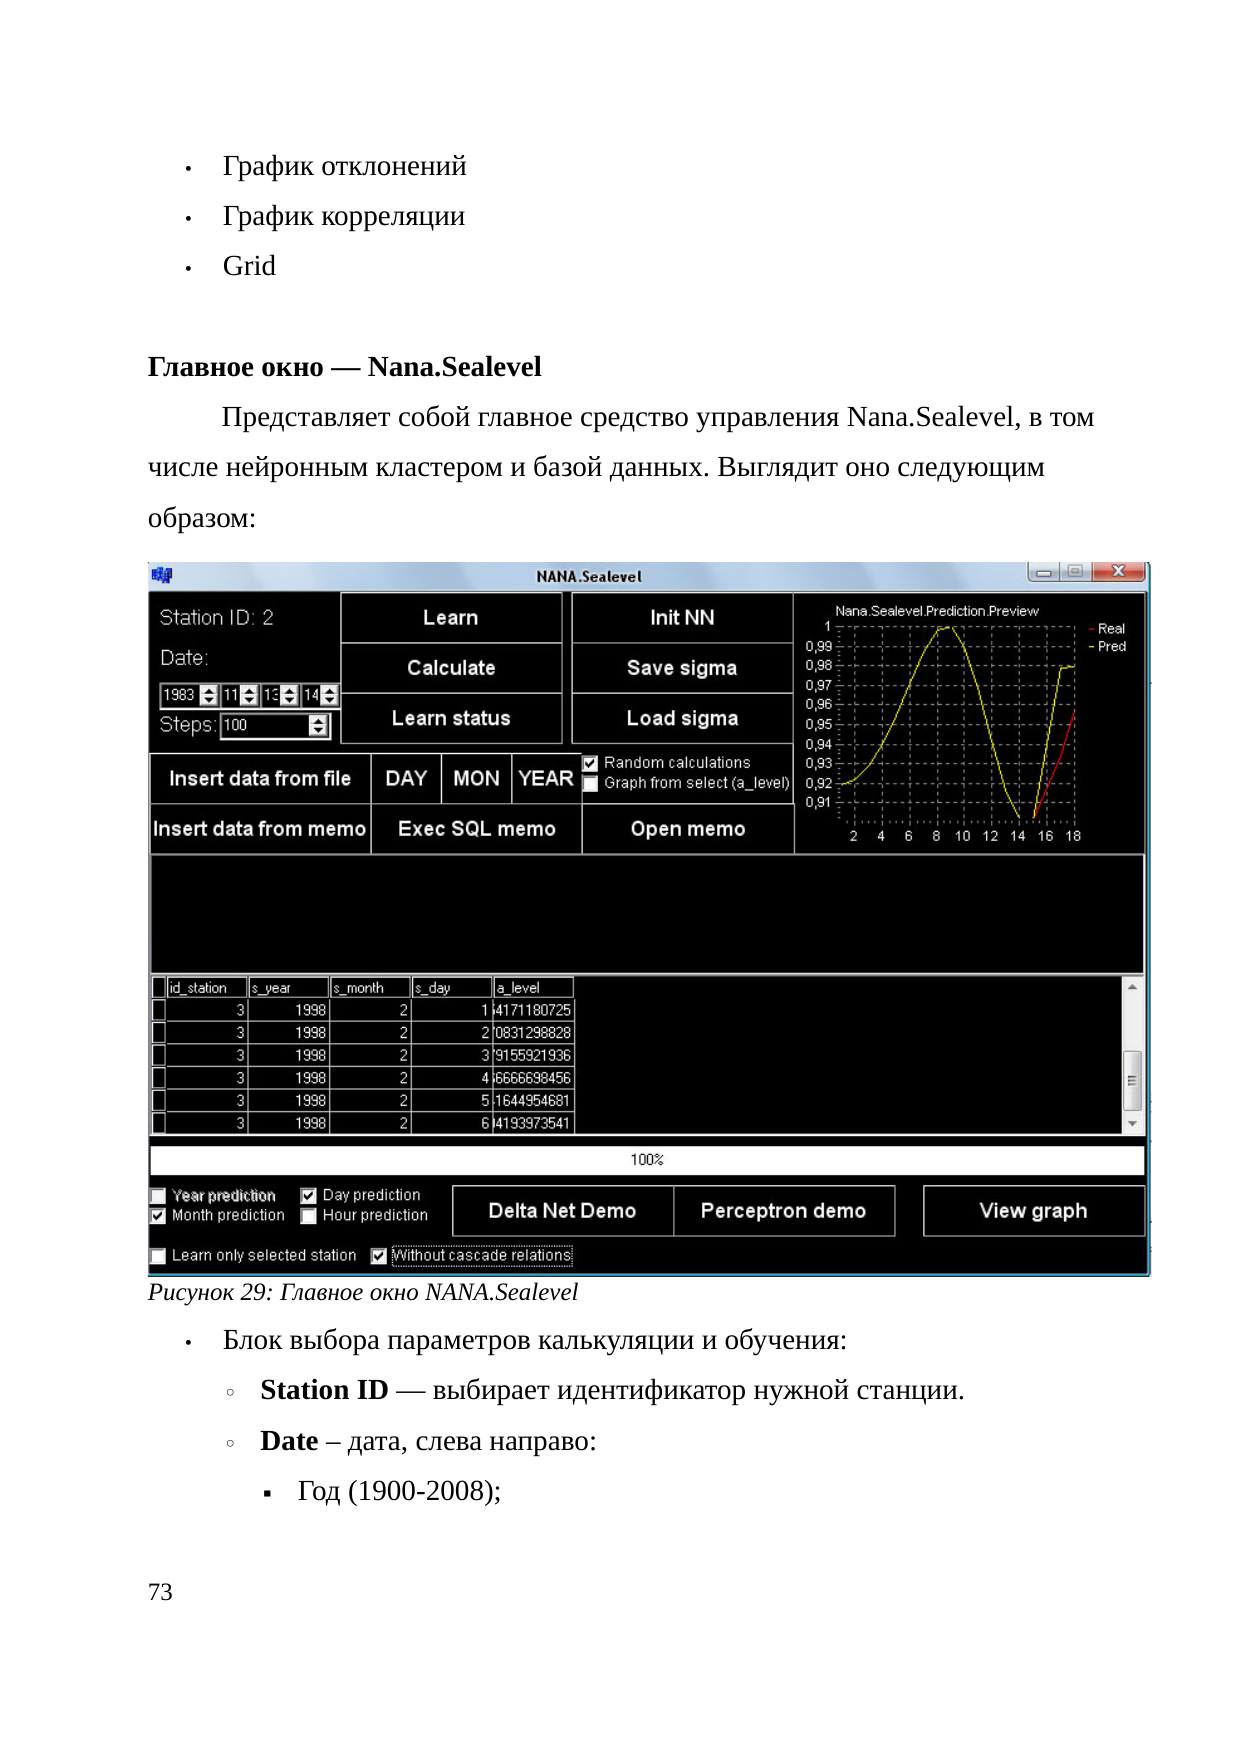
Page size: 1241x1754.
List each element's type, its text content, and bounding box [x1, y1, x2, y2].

list Рисунок 29: Главное окно NANA.Sealevel [148, 1277, 1152, 1305]
list График отклонений [185, 148, 1152, 181]
text Главное окно — Nana.Sealevel [148, 349, 1152, 382]
list [148, 550, 1152, 562]
list График корреляции [185, 198, 1152, 231]
list Блок выбора параметров калькуляции и обучения: [185, 1305, 1152, 1356]
list Год (1900-2008); [260, 1473, 1152, 1507]
list Station ID — выбирает идентификатор нужной станции. [223, 1372, 1152, 1406]
picture [147, 562, 1152, 1277]
list Grid [185, 248, 1152, 282]
text Представляет собой главное средство управления Nana.Sealevel, в том числе нейронным кластером и базой данных. Выглядит оно следующим образом: [148, 399, 1152, 533]
list Date – дата, слева направо: [223, 1423, 1152, 1456]
